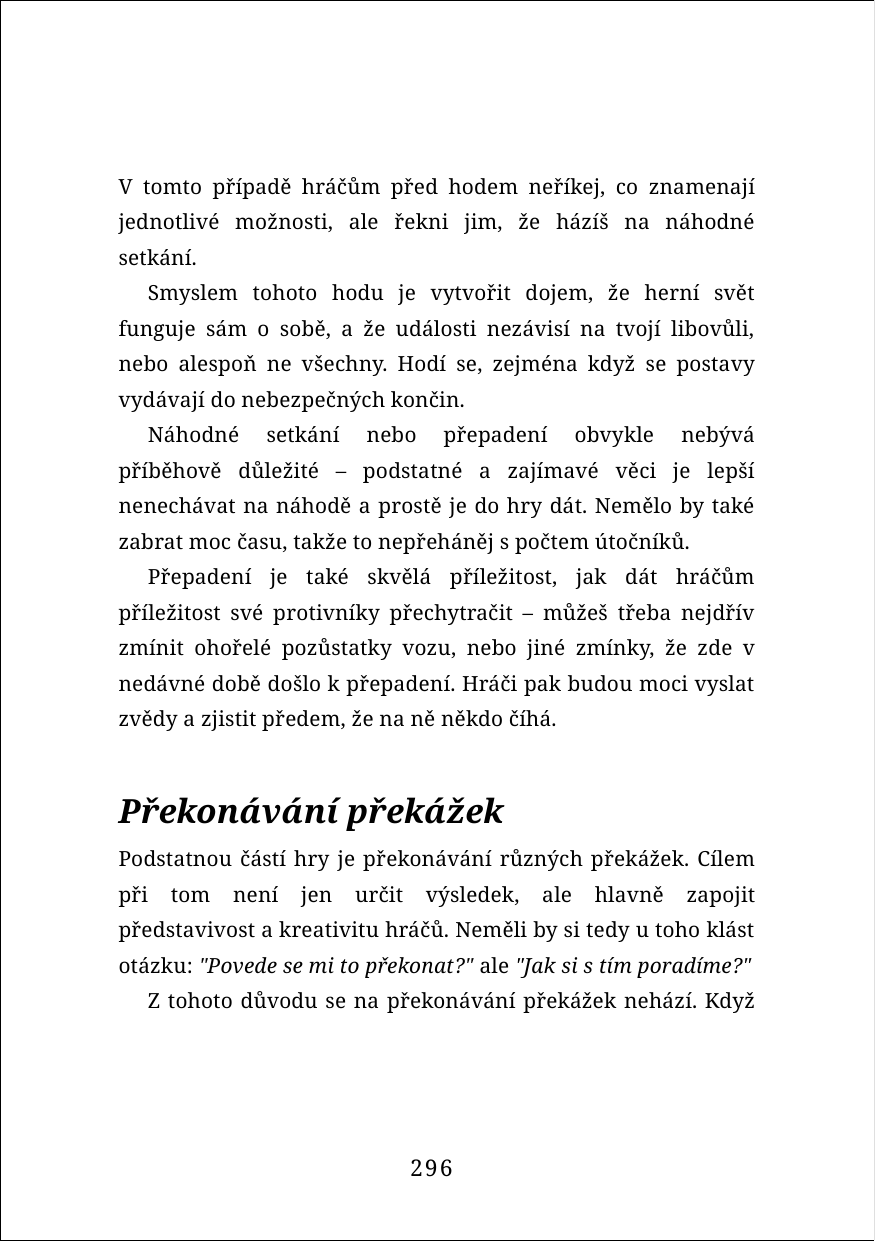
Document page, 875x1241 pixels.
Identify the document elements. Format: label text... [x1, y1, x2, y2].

text Podstatnou částí hry je překonávání různých překážek. Cílem při tom není jen určit výsledek, ale hlavně zapojit představivost a kreativitu hráčů. Neměli by si tedy u toho klást otázku: "Povede se mi to překonat?" ale "Jak si s tím poradíme?" Z tohoto důvodu se na překonávání překážek nehází. Když [118, 844, 756, 1015]
subtitle Překonávání překážek [118, 787, 756, 833]
text V tomto případě hráčům před hodem neříkej, co znamenají jednotlivé možnosti, ale řekni jim, že házíš na náhodné setkání. Smyslem tohoto hodu je vytvořit dojem, že herní svět funguje sám o sobě, a že události nezávisí na tvojí libovůli, nebo alespoň ne všechny. Hodí se, zejména když se postavy vydávají do nebezpečných končin. Náhodné setkání nebo přepadení obvykle nebývá příběhově důležité – podstatné a zajímavé věci je lepší nenechávat na náhodě a prostě je do hry dát. Nemělo by také zabrat moc času, takže to nepřeháněj s počtem útočníků. Přepadení je také skvělá příležitost, jak dát hráčům příležitost své protivníky přechytračit – můžeš třeba nejdřív zmínit ohořelé pozůstatky vozu, nebo jiné zmínky, že zde v nedávné době došlo k přepadení. Hráči pak budou moci vyslat zvědy a zjistit předem, že na ně někdo číhá. [118, 172, 756, 733]
